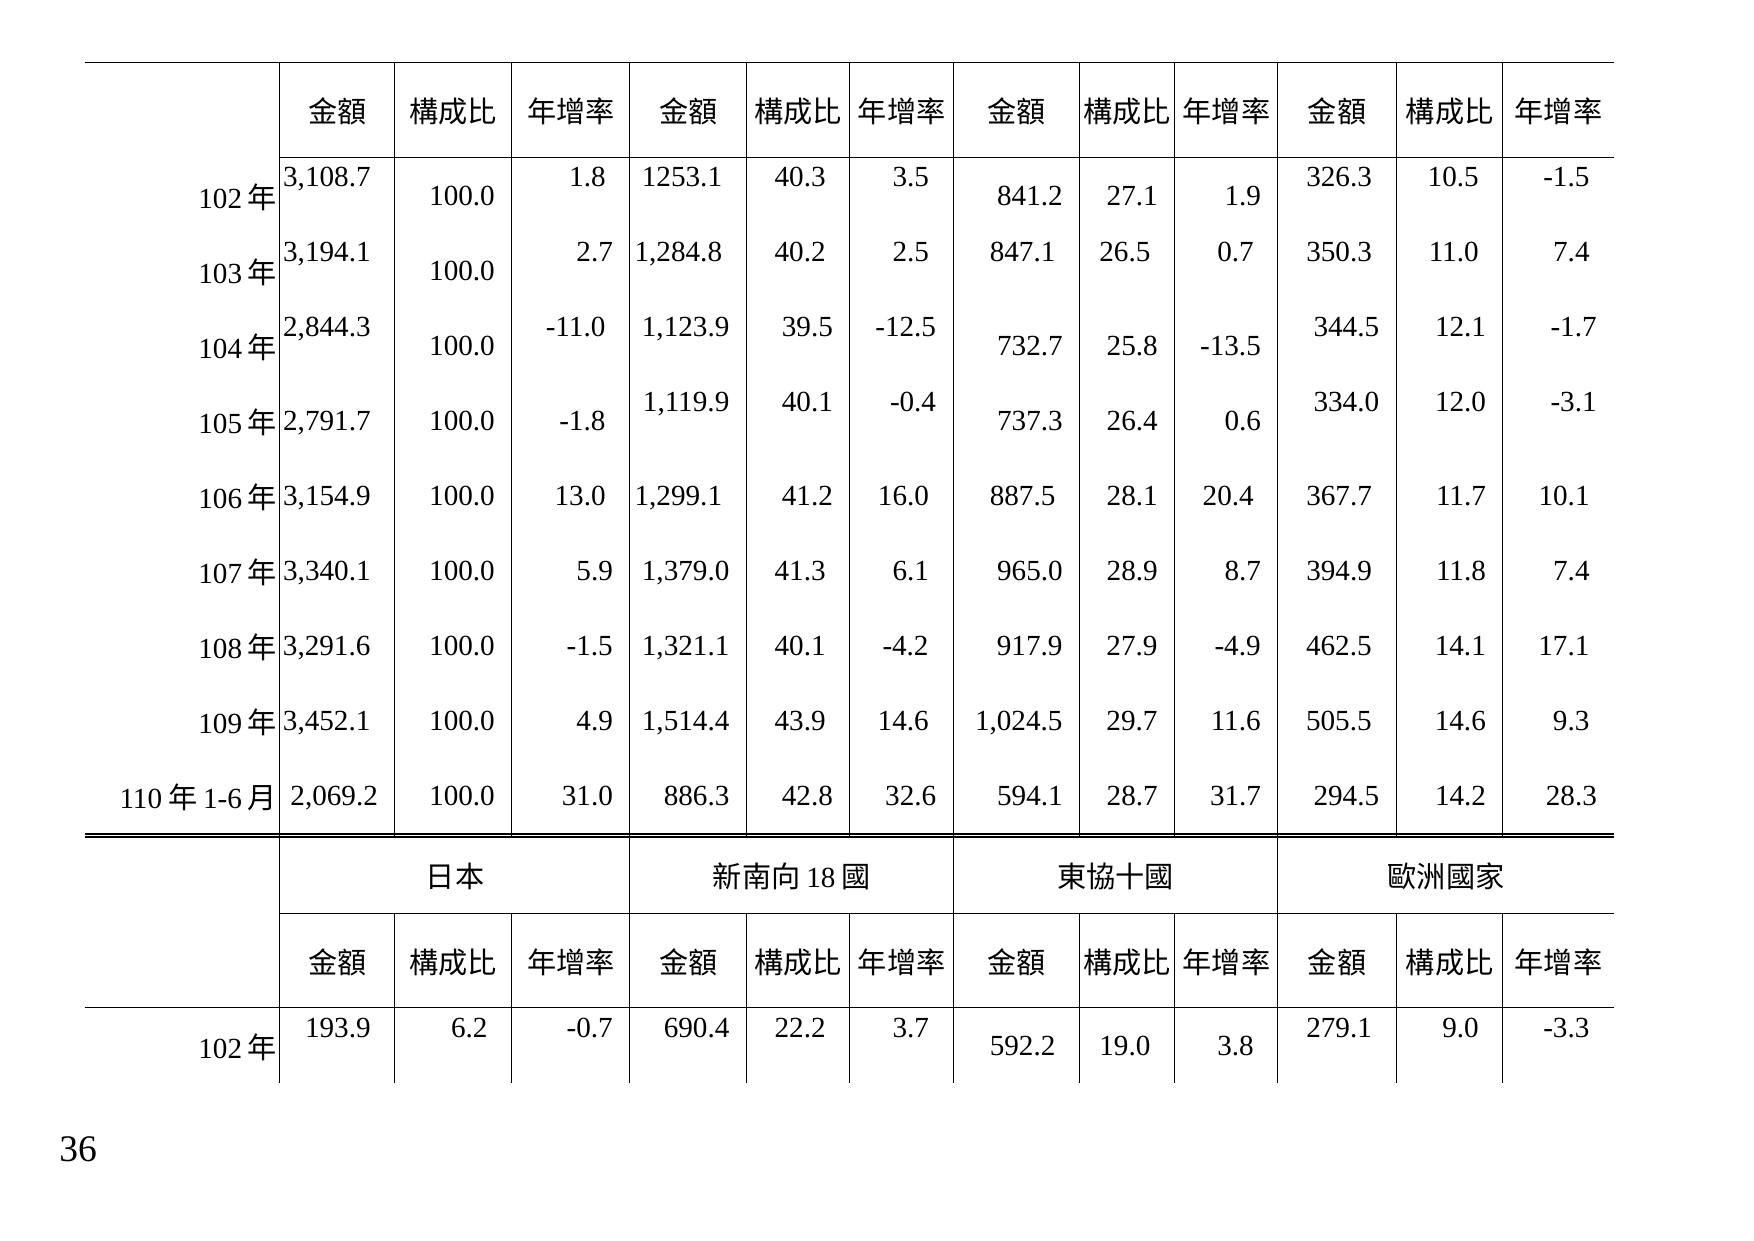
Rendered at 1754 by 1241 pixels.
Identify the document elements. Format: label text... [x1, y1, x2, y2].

table_cell 新南向18國 [630, 838, 953, 912]
table_cell -1.7 [1503, 308, 1614, 383]
table_cell 965.0 [954, 533, 1079, 608]
table_cell 737.3 [954, 383, 1079, 458]
table_cell 690.4 [630, 1008, 746, 1083]
table_cell 108年 [85, 608, 279, 683]
table_cell -1.5 [1503, 158, 1614, 233]
table_cell 東協十國 [954, 838, 1277, 912]
table_cell 金額 [1278, 914, 1396, 1007]
table_cell 26.5 [1080, 233, 1174, 308]
table_cell 334.0 [1278, 383, 1396, 458]
table_cell 28.1 [1080, 458, 1174, 533]
table_cell -1.8 [512, 383, 629, 458]
table_cell 100.0 [395, 233, 511, 308]
table_cell 1,514.4 [630, 683, 746, 758]
table_cell -4.9 [1175, 608, 1277, 683]
table_cell 金額 [630, 63, 746, 157]
table_cell 年增率 [512, 914, 629, 1007]
table_cell 3.8 [1175, 1008, 1277, 1083]
table_cell 100.0 [395, 758, 511, 833]
table_cell -13.5 [1175, 308, 1277, 383]
table_cell 3,194.1 [280, 233, 394, 308]
table_cell 28.9 [1080, 533, 1174, 608]
table_cell 100.0 [395, 383, 511, 458]
table_cell 金額 [280, 63, 394, 157]
table_cell 14.6 [850, 683, 953, 758]
table_cell 43.9 [747, 683, 849, 758]
table_cell 592.2 [954, 1008, 1079, 1083]
table_cell 構成比 [395, 914, 511, 1007]
table_cell 41.3 [747, 533, 849, 608]
table_cell 1,123.9 [630, 308, 746, 383]
table_cell 10.5 [1397, 158, 1502, 233]
table_cell 日本 [280, 838, 629, 912]
table_cell 11.6 [1175, 683, 1277, 758]
table_cell 5.9 [512, 533, 629, 608]
table_cell 12.1 [1397, 308, 1502, 383]
table_cell 25.8 [1080, 308, 1174, 383]
table_cell 2.5 [850, 233, 953, 308]
table_cell 40.2 [747, 233, 849, 308]
table_cell 102年 [85, 157, 279, 233]
table_cell 1,379.0 [630, 533, 746, 608]
table_cell 2.7 [512, 233, 629, 308]
table_cell 40.1 [747, 608, 849, 683]
table_cell 367.7 [1278, 458, 1396, 533]
table_cell 1,024.5 [954, 683, 1079, 758]
table_cell 100.0 [395, 308, 511, 383]
table_cell [85, 913, 279, 1007]
table_cell 29.7 [1080, 683, 1174, 758]
table_cell 6.2 [395, 1008, 511, 1083]
table_cell 14.1 [1397, 608, 1502, 683]
table_cell 9.0 [1397, 1008, 1502, 1083]
table_cell 31.7 [1175, 758, 1277, 833]
table_cell -3.3 [1503, 1008, 1614, 1083]
table_cell 26.4 [1080, 383, 1174, 458]
table_cell -1.5 [512, 608, 629, 683]
table_cell 11.7 [1397, 458, 1502, 533]
table_cell 3.7 [850, 1008, 953, 1083]
table_cell 841.2 [954, 158, 1079, 233]
table_cell 104年 [85, 308, 279, 383]
table_cell -0.7 [512, 1008, 629, 1083]
table_header [85, 63, 279, 157]
table_cell 100.0 [395, 458, 511, 533]
table_cell 505.5 [1278, 683, 1396, 758]
table_cell 193.9 [280, 1008, 394, 1083]
table_cell 27.1 [1080, 158, 1174, 233]
table_cell 金額 [954, 914, 1079, 1007]
table_cell 11.8 [1397, 533, 1502, 608]
table_cell 350.3 [1278, 233, 1396, 308]
table_cell 3,108.7 [280, 158, 394, 233]
table_cell 42.8 [747, 758, 849, 833]
table_cell 100.0 [395, 158, 511, 233]
table_cell 1253.1 [630, 158, 746, 233]
table_cell 107年 [85, 533, 279, 608]
table_cell 279.1 [1278, 1008, 1396, 1083]
table_cell 年增率 [850, 63, 953, 157]
table_cell 22.2 [747, 1008, 849, 1083]
table_cell -3.1 [1503, 383, 1614, 458]
table_cell 年增率 [1175, 63, 1277, 157]
table_cell 462.5 [1278, 608, 1396, 683]
table_cell 構成比 [395, 63, 511, 157]
table_cell 344.5 [1278, 308, 1396, 383]
table_cell 110年1-6月 [85, 758, 279, 833]
table_cell 8.7 [1175, 533, 1277, 608]
table_cell 年增率 [1503, 914, 1614, 1007]
table_cell 歐洲國家 [1278, 838, 1614, 912]
table_cell 917.9 [954, 608, 1079, 683]
table_cell 1.9 [1175, 158, 1277, 233]
table_cell 10.1 [1503, 458, 1614, 533]
table_cell 106年 [85, 458, 279, 533]
table_cell 100.0 [395, 683, 511, 758]
table_cell 13.0 [512, 458, 629, 533]
table_cell 326.3 [1278, 158, 1396, 233]
table_cell 105年 [85, 383, 279, 458]
table_cell 金額 [630, 914, 746, 1007]
table_cell 17.1 [1503, 608, 1614, 683]
table_cell 11.0 [1397, 233, 1502, 308]
table_cell 金額 [1278, 63, 1396, 157]
table_cell 847.1 [954, 233, 1079, 308]
table_cell 2,844.3 [280, 308, 394, 383]
table_cell -11.0 [512, 308, 629, 383]
table_cell -4.2 [850, 608, 953, 683]
table_cell 103年 [85, 233, 279, 308]
table_cell 0.6 [1175, 383, 1277, 458]
table_cell 14.2 [1397, 758, 1502, 833]
table_cell 0.7 [1175, 233, 1277, 308]
table_cell 年增率 [1175, 914, 1277, 1007]
table_cell 6.1 [850, 533, 953, 608]
table_cell 7.4 [1503, 533, 1614, 608]
table_cell 887.5 [954, 458, 1079, 533]
table_cell 年增率 [512, 63, 629, 157]
table_cell 100.0 [395, 533, 511, 608]
table_cell 構成比 [1397, 914, 1502, 1007]
table_cell -12.5 [850, 308, 953, 383]
table_cell 294.5 [1278, 758, 1396, 833]
table_cell 構成比 [1080, 63, 1174, 157]
table_cell 金額 [280, 914, 394, 1007]
table_cell 2,069.2 [280, 758, 394, 833]
table_cell 102年 [85, 1008, 279, 1083]
table_cell 28.7 [1080, 758, 1174, 833]
table_cell 構成比 [747, 63, 849, 157]
table_cell 394.9 [1278, 533, 1396, 608]
table_cell 886.3 [630, 758, 746, 833]
table_cell 32.6 [850, 758, 953, 833]
table_cell 31.0 [512, 758, 629, 833]
table_cell 構成比 [1397, 63, 1502, 157]
table_cell 40.3 [747, 158, 849, 233]
table_cell [85, 838, 279, 912]
table_cell 9.3 [1503, 683, 1614, 758]
table_cell 12.0 [1397, 383, 1502, 458]
table_cell 1.8 [512, 158, 629, 233]
table_cell 594.1 [954, 758, 1079, 833]
table_cell 1,284.8 [630, 233, 746, 308]
table_cell 年增率 [1503, 63, 1614, 157]
table_cell 27.9 [1080, 608, 1174, 683]
table_cell 年增率 [850, 914, 953, 1007]
table_cell 2,791.7 [280, 383, 394, 458]
table_cell 20.4 [1175, 458, 1277, 533]
table_cell 3.5 [850, 158, 953, 233]
table_cell 3,340.1 [280, 533, 394, 608]
table_cell 39.5 [747, 308, 849, 383]
table_cell 14.6 [1397, 683, 1502, 758]
table_cell 28.3 [1503, 758, 1614, 833]
table_cell 41.2 [747, 458, 849, 533]
table_cell 金額 [954, 63, 1079, 157]
table_cell 3,154.9 [280, 458, 394, 533]
table_cell -0.4 [850, 383, 953, 458]
table_cell 1,299.1 [630, 458, 746, 533]
table_cell 40.1 [747, 383, 849, 458]
table_cell 1,119.9 [630, 383, 746, 458]
table_cell 100.0 [395, 608, 511, 683]
table_cell 構成比 [1080, 914, 1174, 1007]
table_cell 109年 [85, 683, 279, 758]
table_cell 4.9 [512, 683, 629, 758]
table_cell 1,321.1 [630, 608, 746, 683]
table_cell 構成比 [747, 914, 849, 1007]
table_cell 7.4 [1503, 233, 1614, 308]
table_cell 16.0 [850, 458, 953, 533]
table_cell 3,291.6 [280, 608, 394, 683]
table_cell 19.0 [1080, 1008, 1174, 1083]
table_cell 3,452.1 [280, 683, 394, 758]
table_cell 732.7 [954, 308, 1079, 383]
